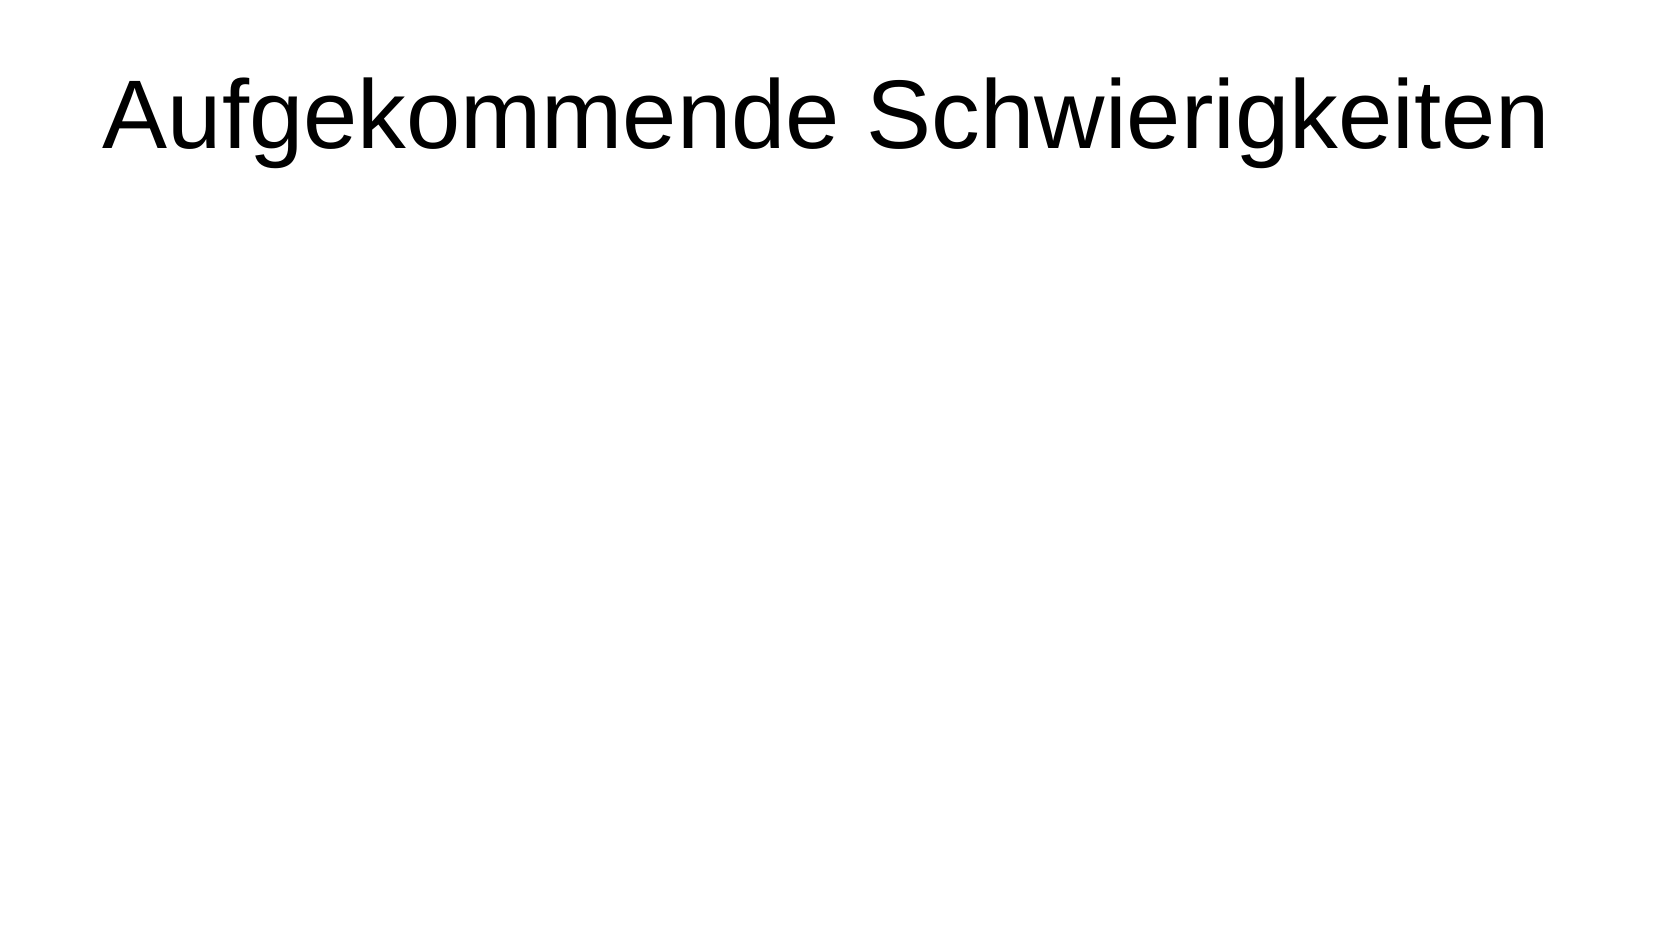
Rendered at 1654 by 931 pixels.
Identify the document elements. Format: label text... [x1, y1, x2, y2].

title Aufgekommende Schwierigkeiten [82, 37, 1571, 193]
